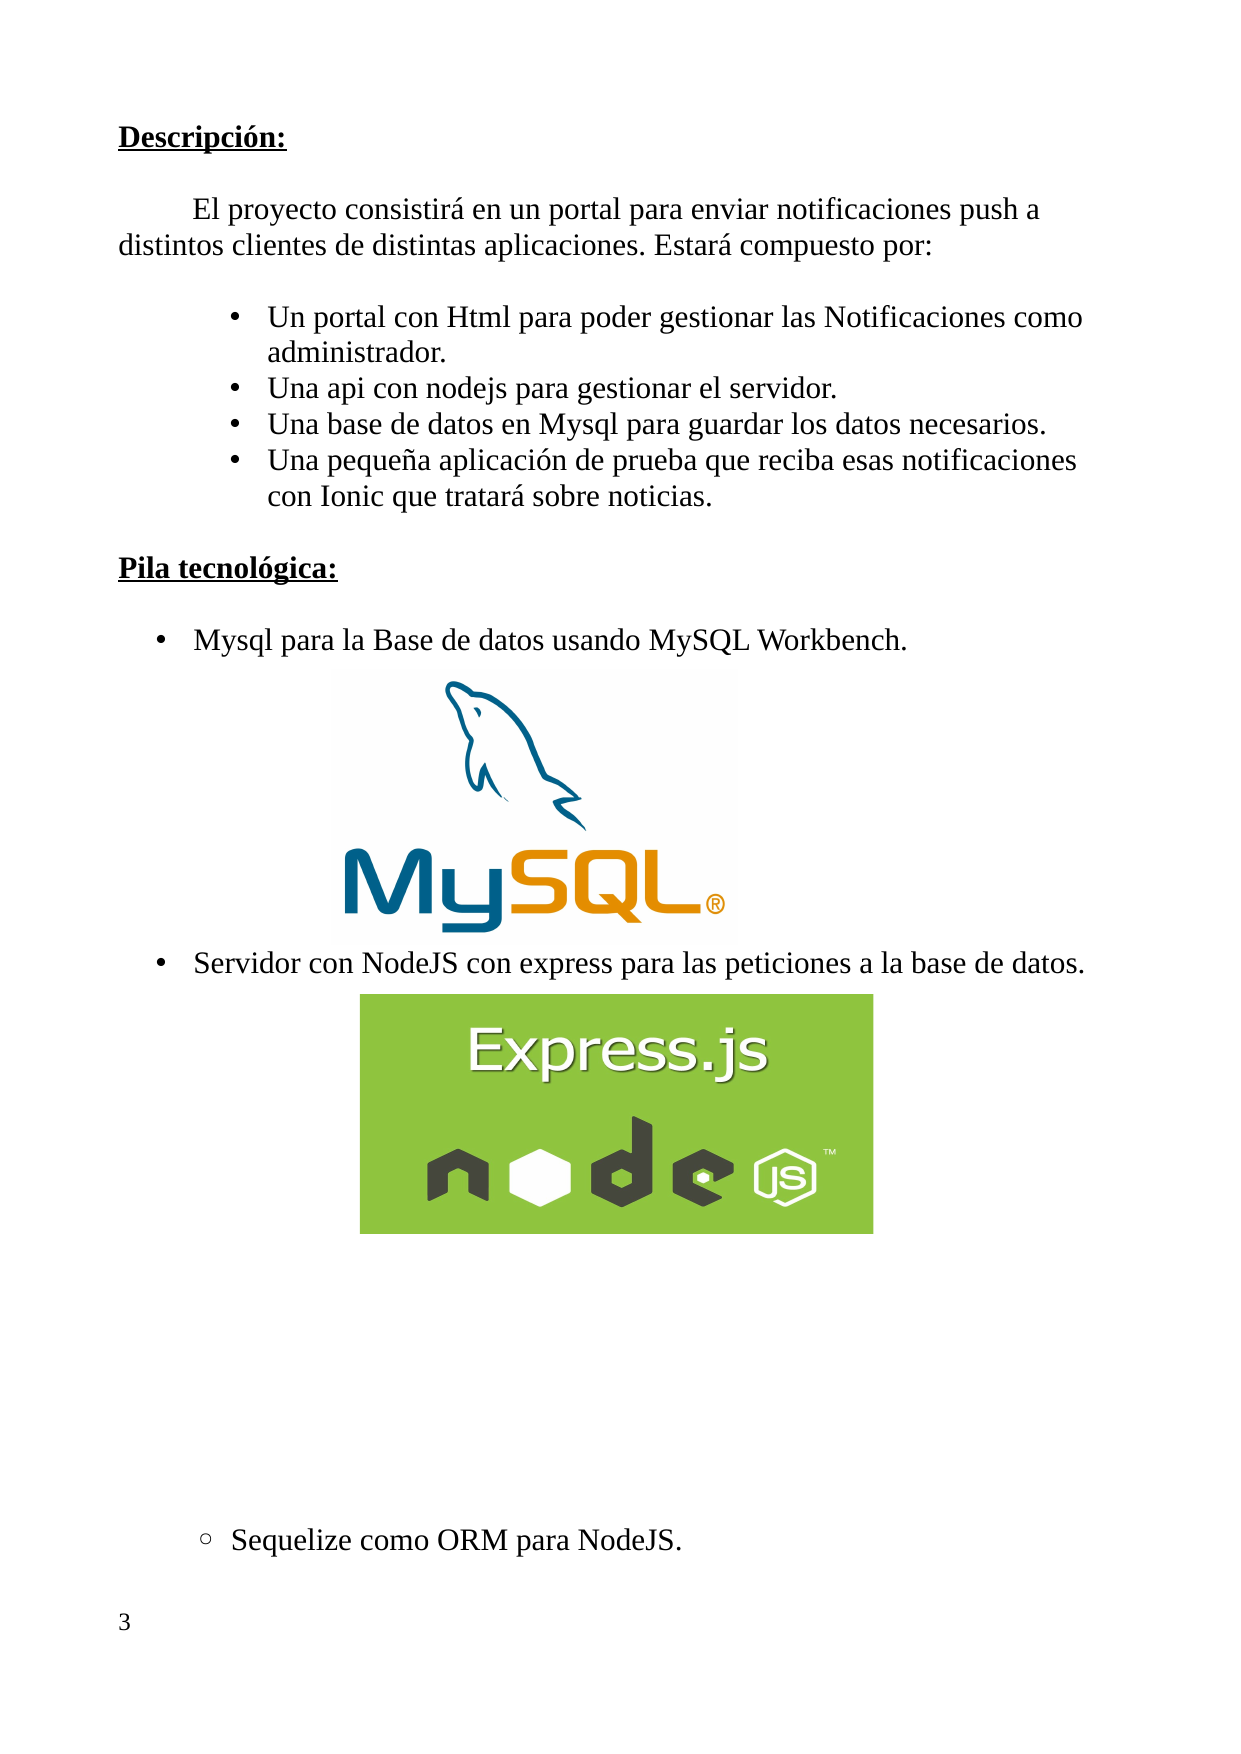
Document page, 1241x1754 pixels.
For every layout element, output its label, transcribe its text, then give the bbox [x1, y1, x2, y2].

list Una api con nodejs para gestionar el servidor. [229, 370, 1122, 406]
text Descripción: [118, 118, 1122, 154]
list Un portal con Html para poder gestionar las Notificaciones como administrador. [229, 298, 1122, 370]
picture [330, 669, 738, 945]
list Sequelize como ORM para NodeJS. [193, 1522, 1122, 1557]
text El proyecto consistirá en un portal para enviar notificaciones push a distintos clientes de distintas aplicaciones. Estará compuesto por: [118, 190, 1122, 262]
text Pila tecnológica: [118, 549, 1122, 585]
list Mysql para la Base de datos usando MySQL Workbench. [156, 621, 1122, 657]
list Una base de datos en Mysql para guardar los datos necesarios. [229, 406, 1122, 442]
list Una pequeña aplicación de prueba que reciba esas notificaciones con Ionic que tratará sobre noticias. [229, 442, 1122, 513]
list Servidor con NodeJS con express para las peticiones a la base de datos. [156, 657, 1122, 981]
picture [359, 994, 874, 1234]
